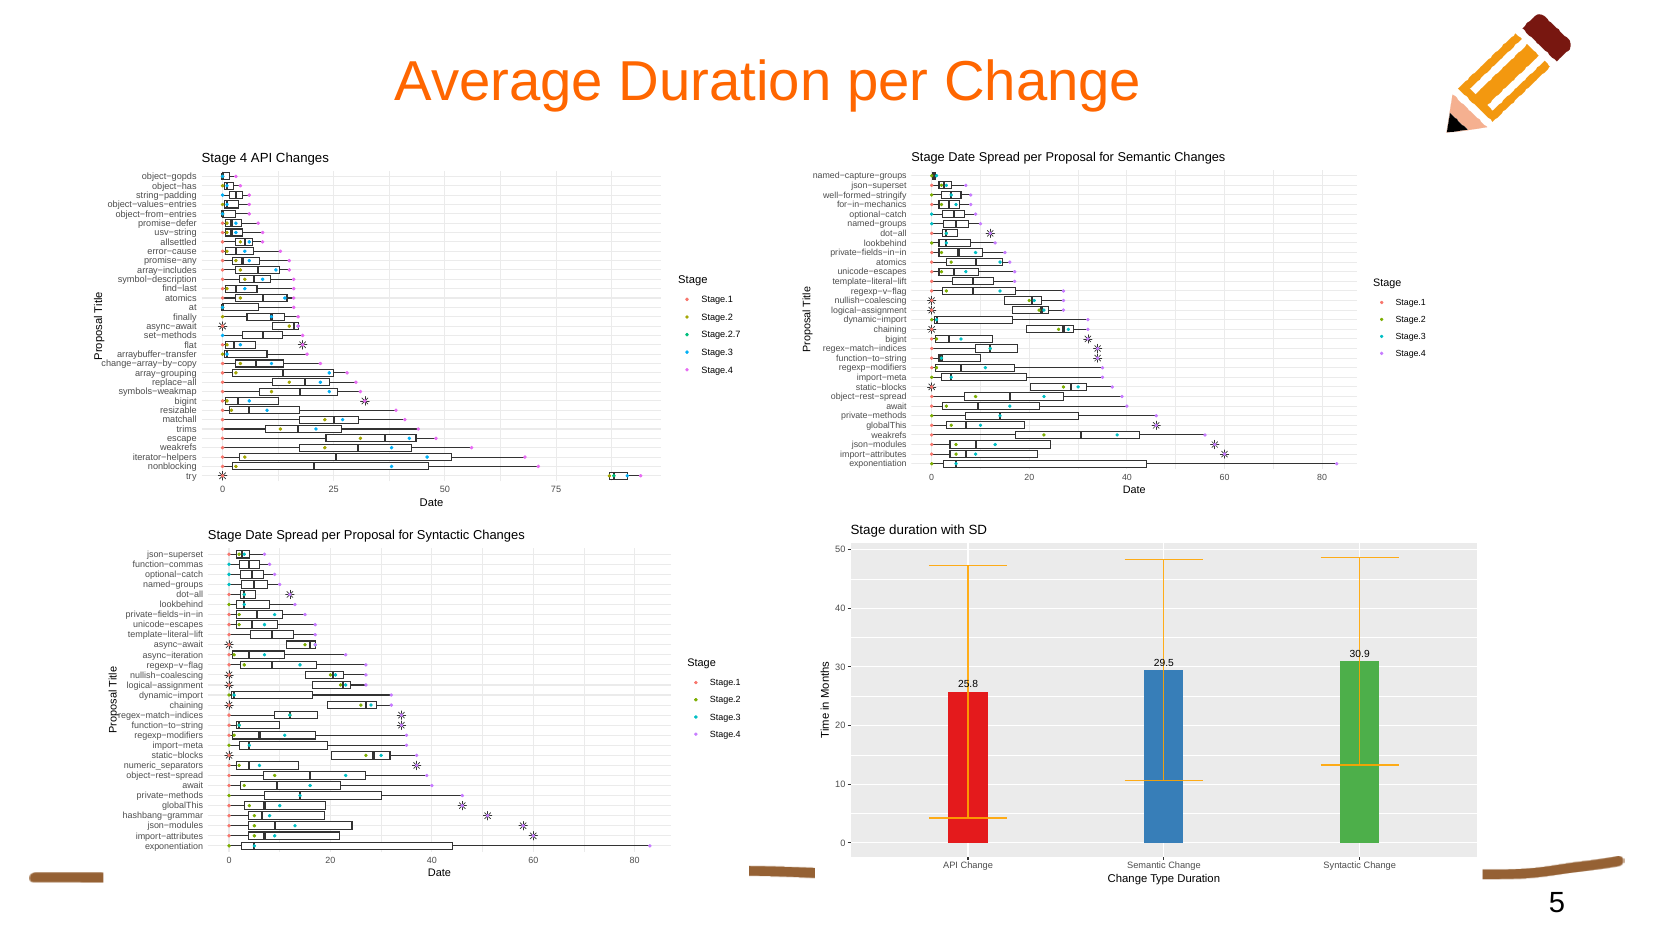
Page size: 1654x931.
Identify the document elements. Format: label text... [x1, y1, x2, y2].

picture [797, 147, 1435, 502]
picture [29, 520, 1625, 892]
title Average Duration per Change [88, 29, 1447, 133]
picture [1446, 14, 1571, 133]
picture [88, 147, 750, 516]
